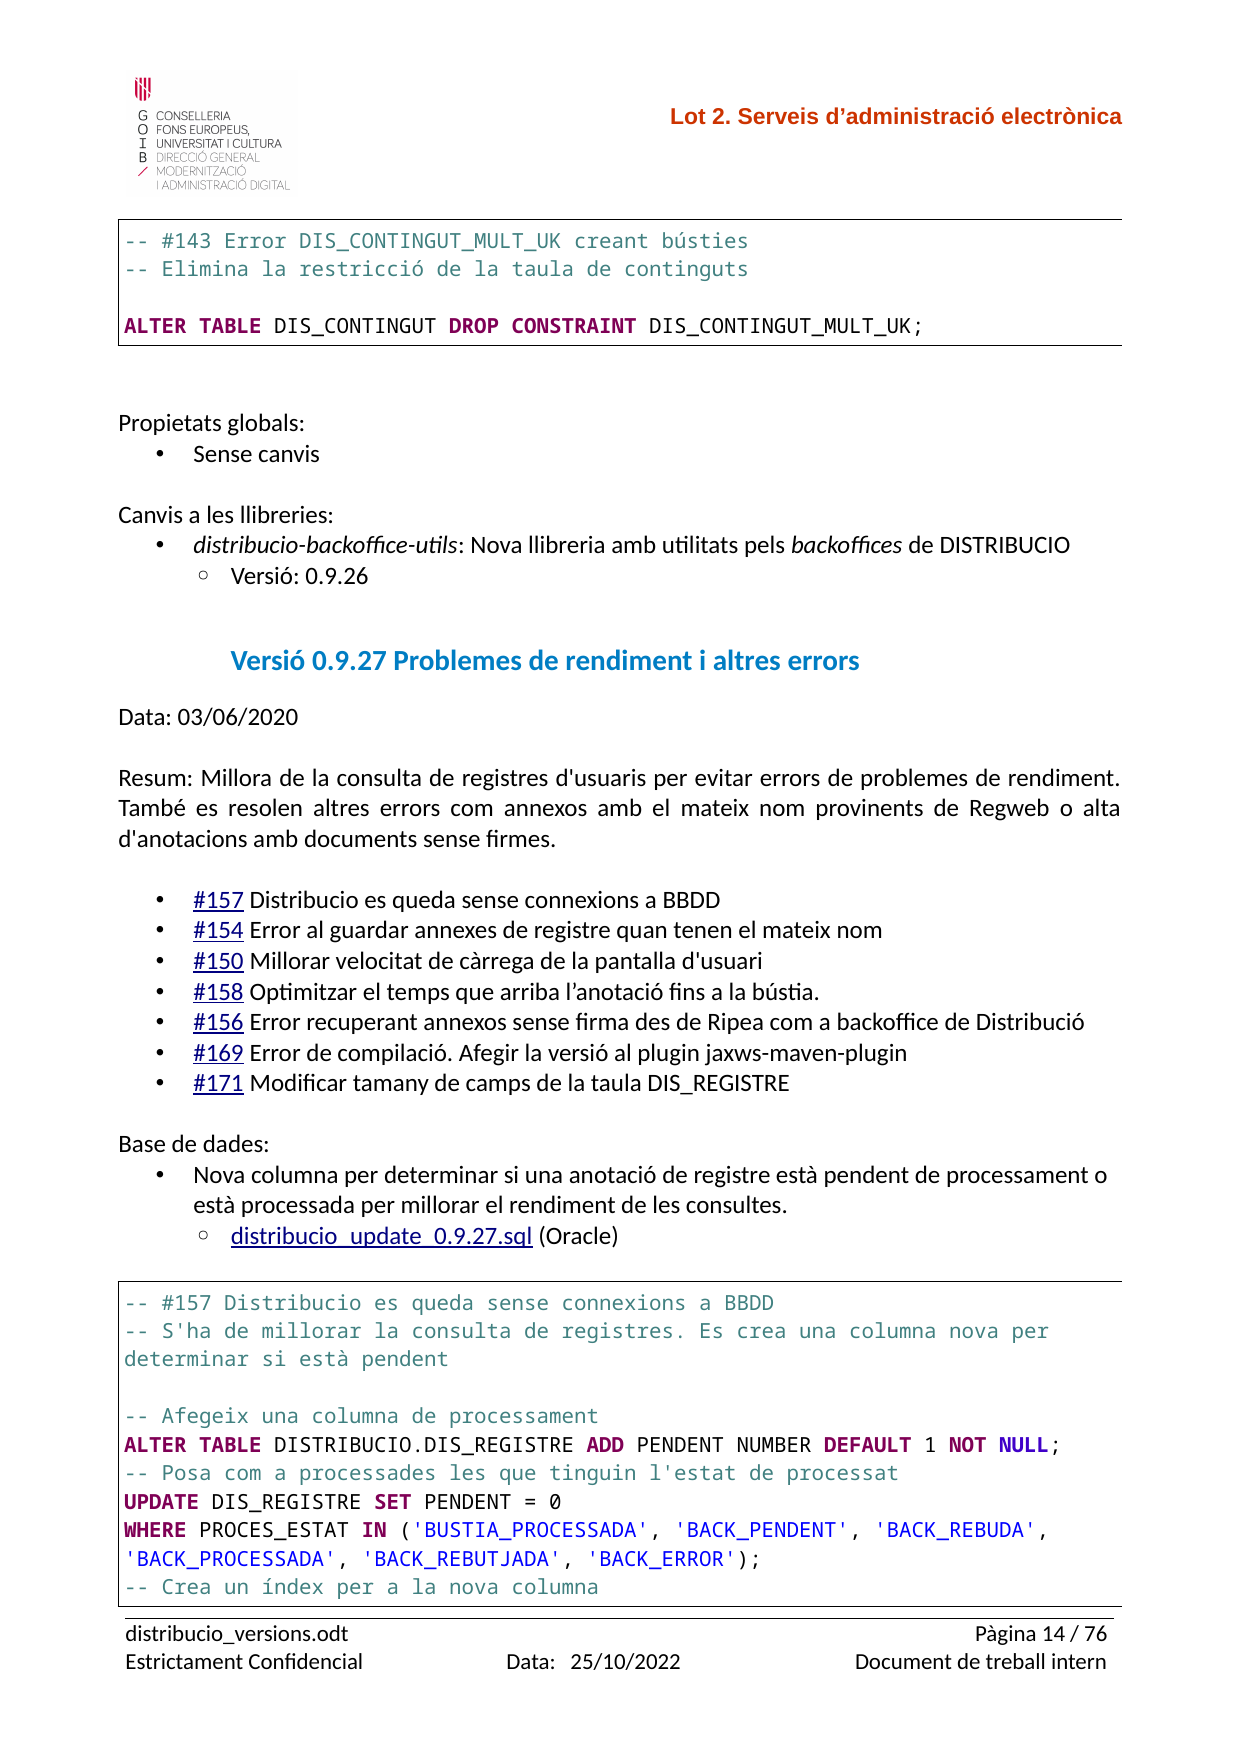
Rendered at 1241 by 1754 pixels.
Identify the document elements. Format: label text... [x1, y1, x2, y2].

list Nova columna per determinar si una anotació de registre està pendent de processament o està processada per millorar el rendiment de les consultes. [156, 1159, 1122, 1220]
text Propietats globals: [118, 407, 1122, 438]
picture [126, 70, 299, 197]
list #171 Modificar tamany de camps de la taula DIS_REGISTRE [156, 1067, 1122, 1098]
text Data: 03/06/2020 [118, 701, 1122, 732]
list #157 Distribucio es queda sense connexions a BBDD [156, 884, 1122, 915]
list #169 Error de compilació. Afegir la versió al plugin jaxws-maven-plugin [156, 1037, 1122, 1067]
list #158 Optimitzar el temps que arriba l’anotació fins a la bústia. [156, 976, 1122, 1006]
list distribucio_update_0.9.27.sql (Oracle) [193, 1220, 1122, 1250]
list Versió: 0.9.26 [193, 560, 1122, 591]
list #154 Error al guardar annexes de registre quan tenen el mateix nom [156, 915, 1122, 945]
list #150 Millorar velocitat de càrrega de la pantalla d'usuari [156, 945, 1122, 976]
subtitle Versió 0.9.27 Problemes de rendiment i altres errors [153, 642, 1122, 677]
list Sense canvis [156, 438, 1122, 468]
text Base de dades: [118, 1128, 1122, 1159]
text Canvis a les llibreries: [118, 499, 1122, 529]
text Resum: Millora de la consulta de registres d'usuaris per evitar errors de problemes de rendiment. També es resolen altres errors com annexos amb el mateix nom provinents de Regweb o alta d'anotacions amb documents sense firmes. [118, 762, 1122, 854]
list #156 Error recuperant annexos sense firma des de Ripea com a backoffice de Distribució [156, 1006, 1122, 1037]
table_header -- #157 Distribucio es queda sense connexions a BBDD -- S'ha de millorar la consulta de registres. Es crea una columna nova per determinar si està pendent -- Afegeix una columna de processament ALTER TABLE DISTRIBUCIO.DIS_REGISTRE ADD PENDENT NUMBER DEFAULT 1 NOT NULL; -- Posa com a processades les que tinguin l'estat de processat UPDATE DIS_REGISTRE SET PENDENT = 0 WHERE PROCES_ESTAT IN ('BUSTIA_PROCESSADA', 'BACK_PENDENT', 'BACK_REBUDA', 'BACK_PROCESSADA', 'BACK_REBUTJADA', 'BACK_ERROR'); -- Crea un índex per a la nova columna [119, 1282, 1122, 1606]
list distribucio-backoffice-utils: Nova llibreria amb utilitats pels backoffices de DISTRIBUCIO [156, 529, 1122, 560]
table_header -- #143 Error DIS_CONTINGUT_MULT_UK creant bústies -- Elimina la restricció de la taula de continguts ALTER TABLE DIS_CONTINGUT DROP CONSTRAINT DIS_CONTINGUT_MULT_UK; [119, 220, 1122, 345]
